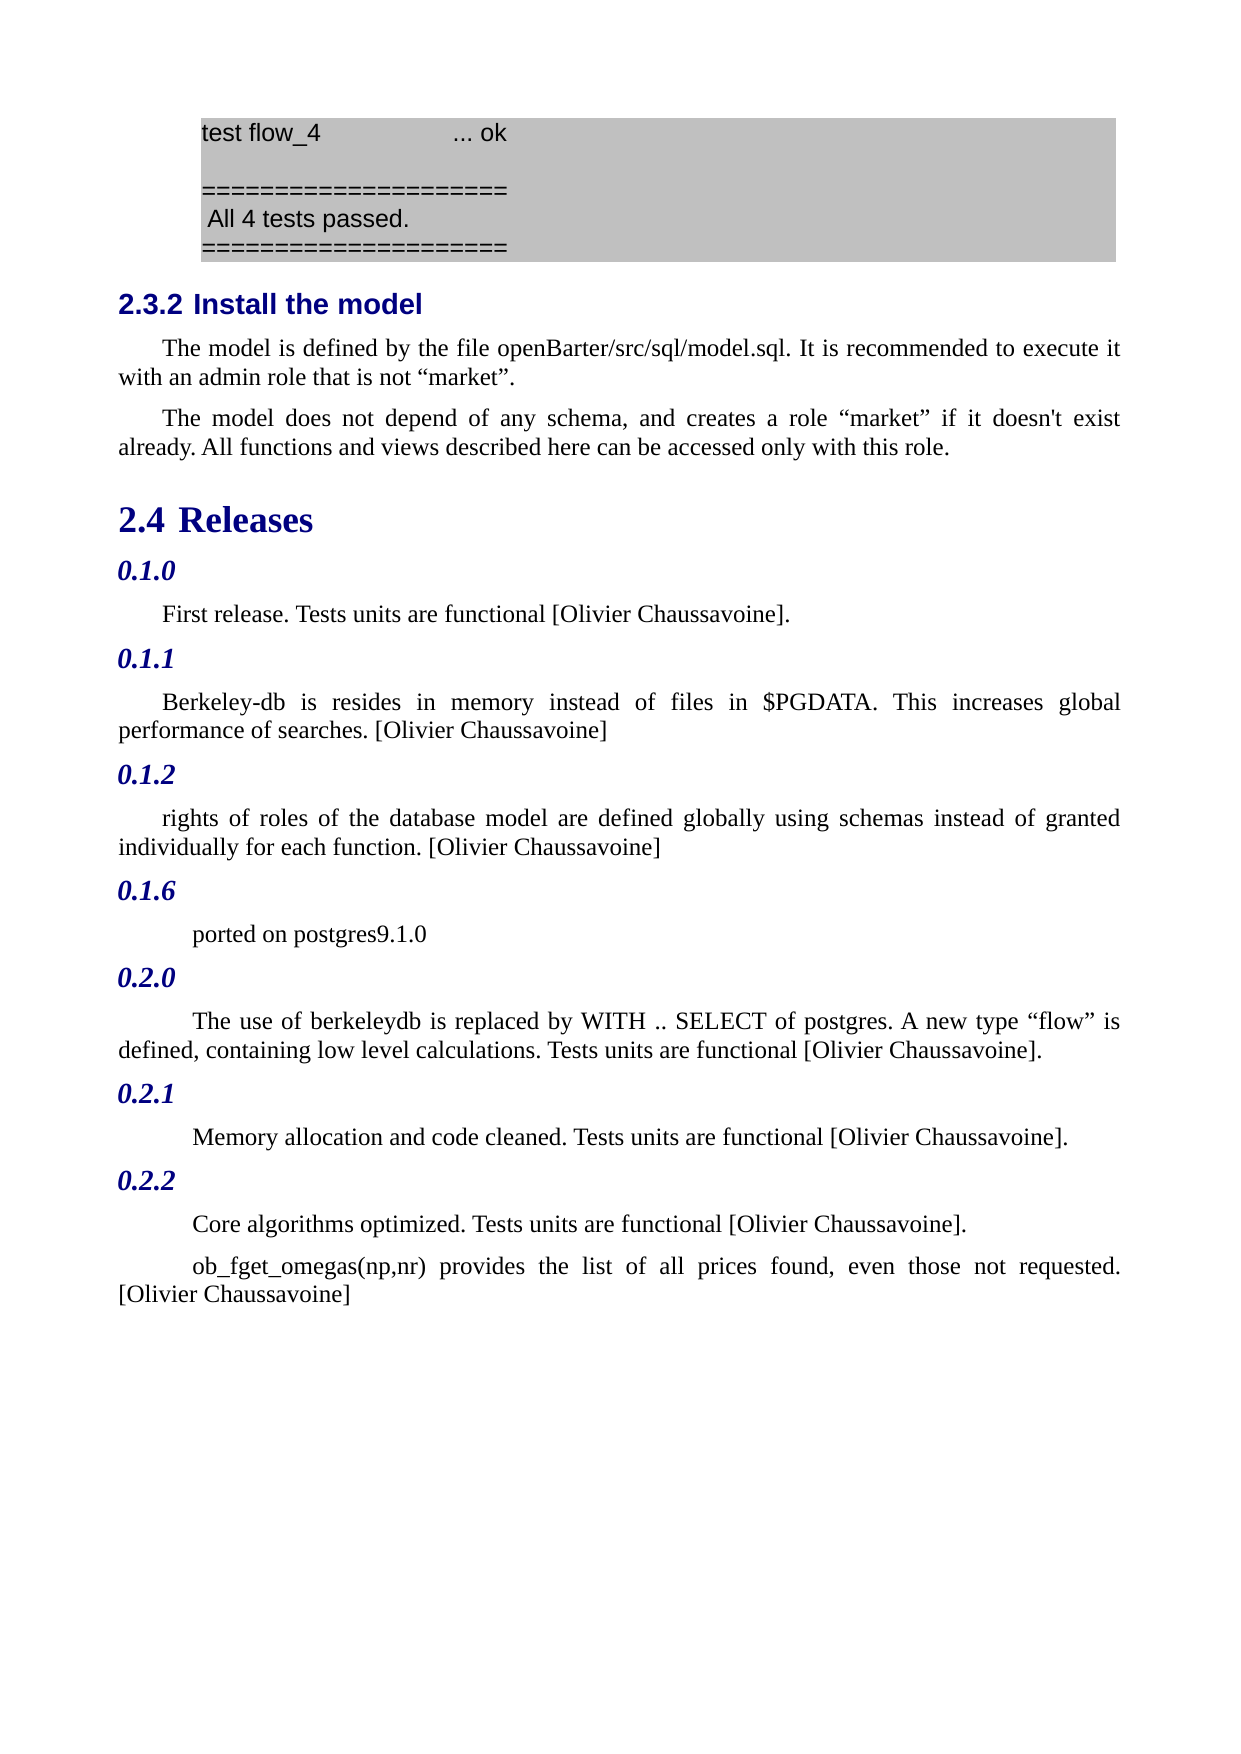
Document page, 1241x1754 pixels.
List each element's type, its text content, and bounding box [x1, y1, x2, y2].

text ob_fget_omegas(np,nr) provides the list of all prices found, even those not requested. [Olivier Chaussavoine] [118, 1251, 1122, 1308]
text The model is defined by the file openBarter/src/sql/model.sql. It is recommended to execute it with an admin role that is not “market”. [118, 333, 1122, 390]
text 0.1.1 [117, 641, 1122, 674]
text 0.2.2 [117, 1163, 1122, 1197]
text 0.2.1 [117, 1076, 1122, 1110]
text 0.1.2 [117, 757, 1122, 790]
text ===================== [201, 233, 1116, 262]
text rights of roles of the database model are defined globally using schemas instead of granted individually for each function. [Olivier Chaussavoine] [118, 803, 1122, 860]
text Berkeley-db is resides in memory instead of files in $PGDATA. This increases global performance of searches. [Olivier Chaussavoine] [118, 687, 1122, 744]
text First release. Tests units are functional [Olivier Chaussavoine]. [118, 599, 1122, 628]
text Memory allocation and code cleaned. Tests units are functional [Olivier Chaussavoine]. [118, 1122, 1122, 1151]
subtitle Install the model [118, 287, 1122, 320]
text The use of berkeleydb is replaced by WITH .. SELECT of postgres. A new type “flow” is defined, containing low level calculations. Tests units are functional [Olivier Chaussavoine]. [118, 1006, 1122, 1064]
text test flow_4 ... ok [201, 118, 1116, 147]
text 0.2.0 [117, 960, 1122, 994]
text 0.1.0 [117, 553, 1122, 587]
text ===================== [201, 176, 1116, 204]
text Core algorithms optimized. Tests units are functional [Olivier Chaussavoine]. [118, 1209, 1122, 1238]
text All 4 tests passed. [201, 204, 1116, 233]
subtitle Releases [118, 498, 1122, 541]
text The model does not depend of any schema, and creates a role “market” if it doesn't exist already. All functions and views described here can be accessed only with this role. [118, 403, 1122, 460]
text 0.1.6 [117, 873, 1122, 906]
text ported on postgres9.1.0 [118, 919, 1122, 948]
